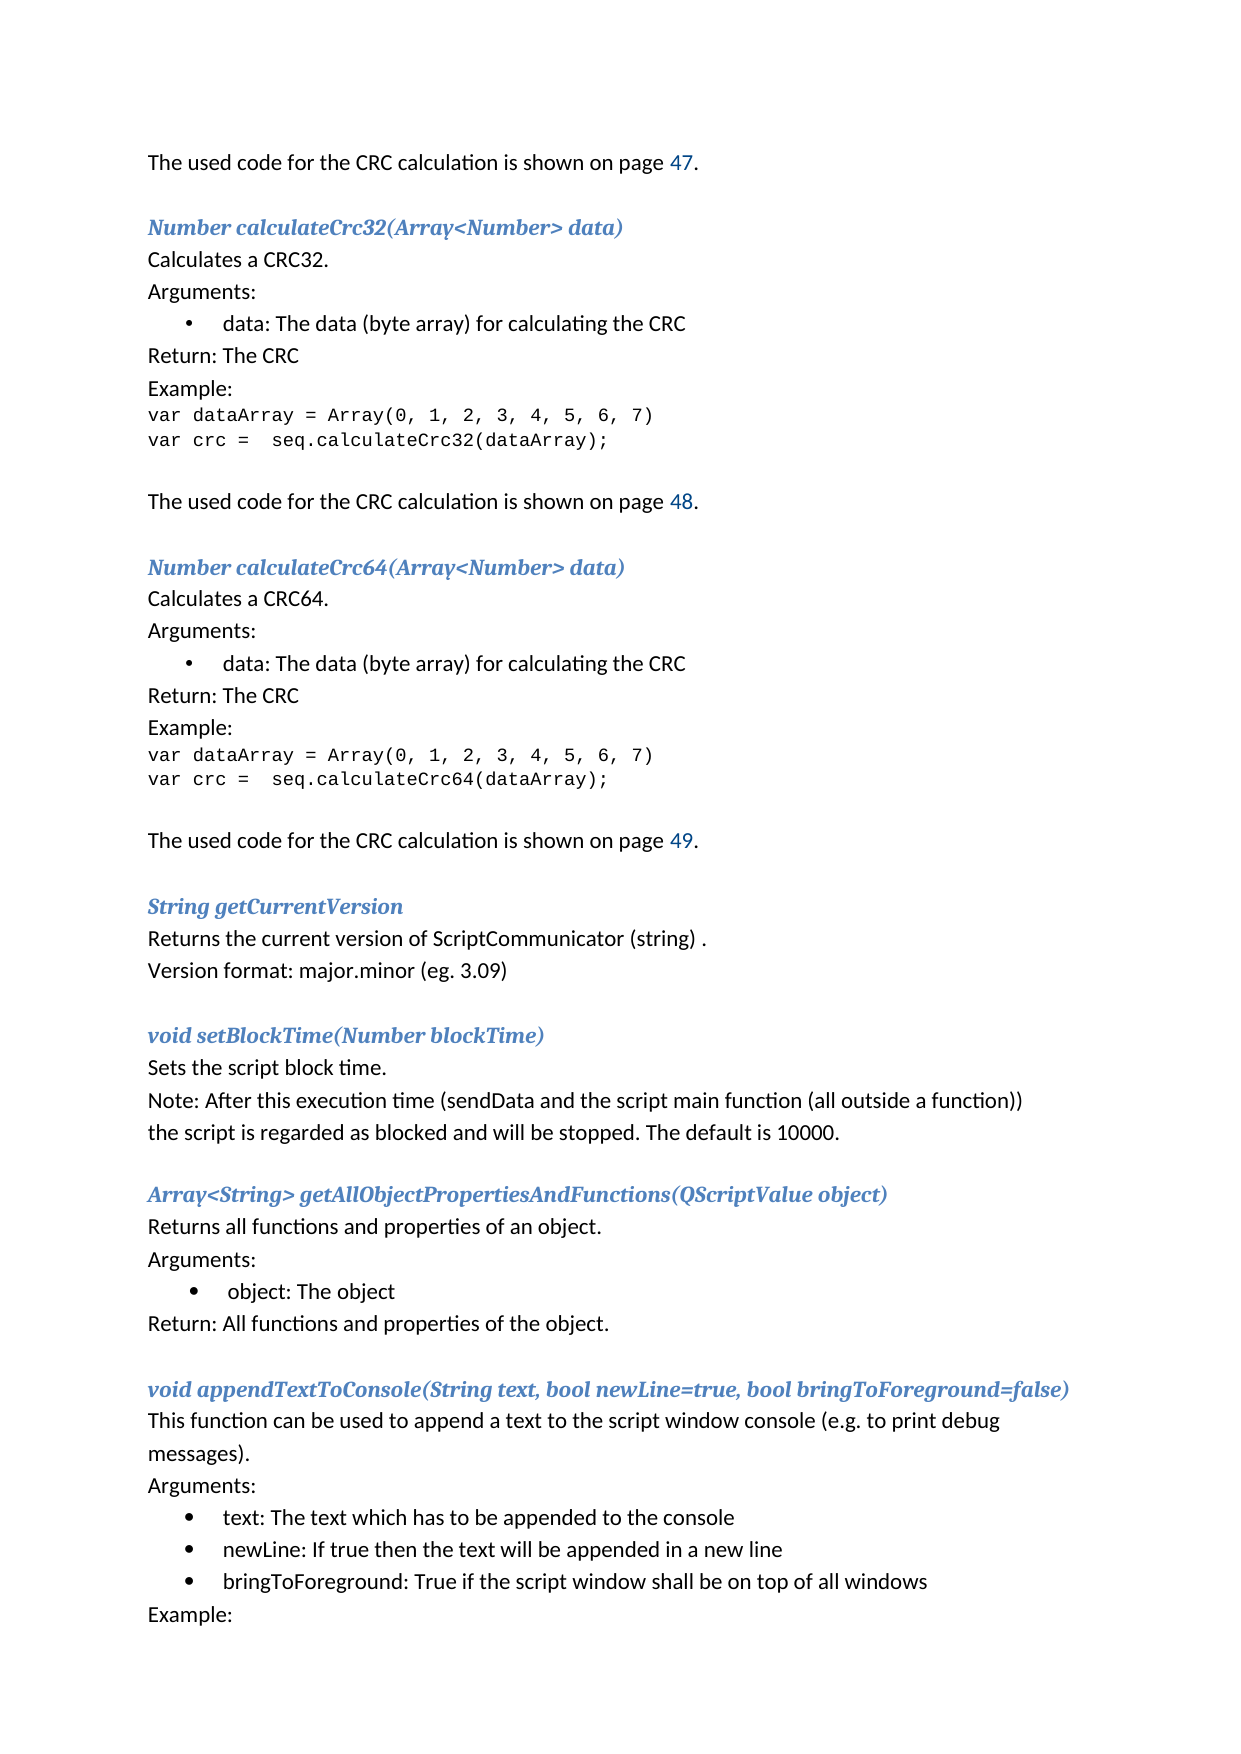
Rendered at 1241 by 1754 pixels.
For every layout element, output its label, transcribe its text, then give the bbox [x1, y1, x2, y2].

text Returns all functions and properties of an object. [148, 1212, 1093, 1241]
text var crc = seq.calculateCrc32(dataArray); [148, 430, 1093, 452]
list Arguments: [148, 617, 1093, 645]
text Arguments: [148, 1245, 1093, 1273]
text var crc = seq.calculateCrc64(dataArray); [148, 770, 1093, 791]
list Return: The CRC [148, 342, 1093, 370]
list data: The data (byte array) for calculating the CRC [185, 309, 1093, 337]
list bringToForeground: True if the script window shall be on top of all windows [185, 1567, 1093, 1596]
list Example: [148, 713, 1093, 741]
list Example: [148, 374, 1093, 402]
text the script is regarded as blocked and will be stopped. The default is 10000. [148, 1118, 1093, 1146]
text var dataArray = Array(0, 1, 2, 3, 4, 5, 6, 7) [148, 745, 1093, 767]
text This function can be used to append a text to the script window console (e.g. to print debug messages). [148, 1407, 1093, 1467]
list Return: The CRC [148, 681, 1093, 709]
text Return: All functions and properties of the object. [148, 1309, 1093, 1337]
text Note: After this execution time (sendData and the script main function (all outside a function)) [148, 1086, 1093, 1114]
list object: The object [190, 1277, 1093, 1305]
subtitle Array<String> getAllObjectPropertiesAndFunctions(QScriptValue object) [148, 1182, 1093, 1209]
text var dataArray = Array(0, 1, 2, 3, 4, 5, 6, 7) [148, 406, 1093, 427]
text Sets the script block time. [148, 1053, 1093, 1082]
subtitle Number calculateCrc32(Array<Number> data) [148, 215, 1093, 241]
list Calculates a CRC64. [148, 584, 1093, 612]
subtitle Number calculateCrc64(Array<Number> data) [148, 554, 1093, 581]
list Arguments: [148, 277, 1093, 305]
list Calculates a CRC32. [148, 245, 1093, 273]
text The used code for the CRC calculation is shown on page 49. [148, 826, 1093, 854]
subtitle void setBlockTime(Number blockTime) [148, 1023, 1093, 1050]
list newLine: If true then the text will be appended in a new line [185, 1535, 1093, 1563]
text The used code for the CRC calculation is shown on page 47. [148, 148, 1093, 176]
list data: The data (byte array) for calculating the CRC [185, 649, 1093, 677]
text Example: [148, 1600, 1093, 1628]
list text: The text which has to be appended to the console [185, 1503, 1093, 1531]
text The used code for the CRC calculation is shown on page 48. [148, 487, 1093, 515]
subtitle String getCurrentVersion [148, 894, 1093, 920]
text Version format: major.minor (eg. 3.09) [148, 956, 1093, 984]
text Returns the current version of ScriptCommunicator (string) . [148, 924, 1093, 952]
subtitle void appendTextToConsole(String text, bool newLine=true, bool bringToForeground=false) [148, 1376, 1093, 1403]
text Arguments: [148, 1471, 1093, 1499]
